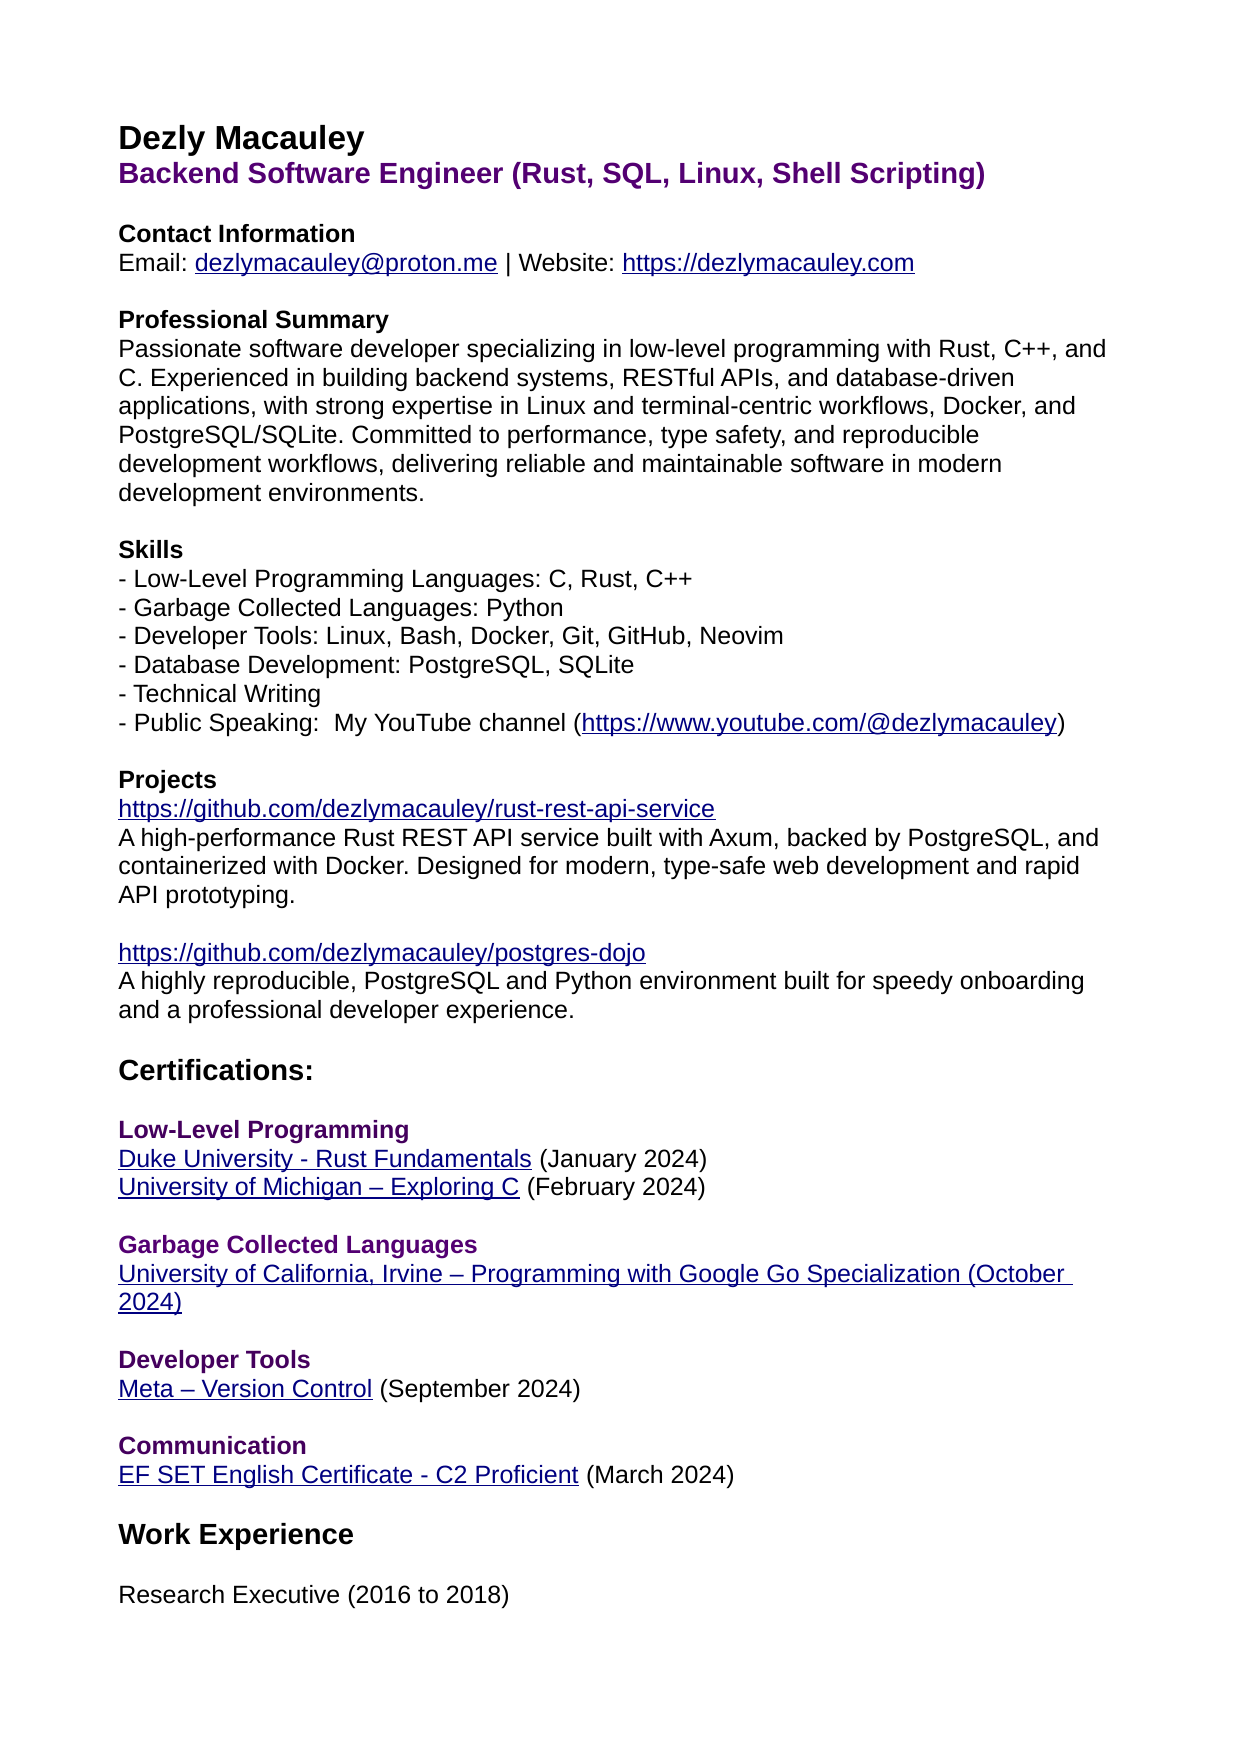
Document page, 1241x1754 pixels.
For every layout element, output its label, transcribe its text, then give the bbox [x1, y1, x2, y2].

text Communication EF SET English Certificate - C2 Proficient (March 2024) [118, 1402, 1122, 1489]
text University of Michigan – Exploring C (February 2024) Garbage Collected Languages University of California, Irvine – Programming with Google Go Specialization (October 2024) Developer Tools Meta – Version Control (September 2024) [118, 1172, 1122, 1402]
text Work Experience [118, 1517, 1122, 1551]
text Dezly Macauley [118, 118, 1122, 157]
text Contact Information [118, 219, 1122, 248]
text - Low-Level Programming Languages: C, Rust, C++ [118, 564, 1122, 593]
text Professional Summary [118, 305, 1122, 334]
text - Database Development: PostgreSQL, SQLite [118, 650, 1122, 679]
text - Garbage Collected Languages: Python [118, 593, 1122, 621]
text Email: dezlymacauley@proton.me | Website: https://dezlymacauley.com [118, 248, 1122, 276]
text Certifications: [118, 1053, 1122, 1086]
text Skills [118, 535, 1122, 564]
text Research Executive (2016 to 2018) [118, 1580, 1122, 1608]
text Low-Level Programming [118, 1086, 1122, 1144]
text Backend Software Engineer (Rust, SQL, Linux, Shell Scripting) [118, 157, 1122, 190]
text - Technical Writing [118, 679, 1122, 708]
text Duke University - Rust Fundamentals (January 2024) [118, 1144, 1122, 1172]
text https://github.com/dezlymacauley/rust-rest-api-service A high-performance Rust REST API service built with Axum, backed by PostgreSQL, and containerized with Docker. Designed for modern, type-safe web development and rapid API prototyping. https://github.com/dezlymacauley/postgres-dojo A highly reproducible, PostgreSQL and Python environment built for speedy onboarding and a professional developer experience. [118, 794, 1122, 1024]
text - Public Speaking: My YouTube channel (https://www.youtube.com/@dezlymacauley) Projects [118, 708, 1122, 794]
text Passionate software developer specializing in low-level programming with Rust, C++, and C. Experienced in building backend systems, RESTful APIs, and database-driven applications, with strong expertise in Linux and terminal-centric workflows, Docker, and PostgreSQL/SQLite. Committed to performance, type safety, and reproducible development workflows, delivering reliable and maintainable software in modern development environments. [118, 334, 1122, 506]
text - Developer Tools: Linux, Bash, Docker, Git, GitHub, Neovim [118, 621, 1122, 650]
